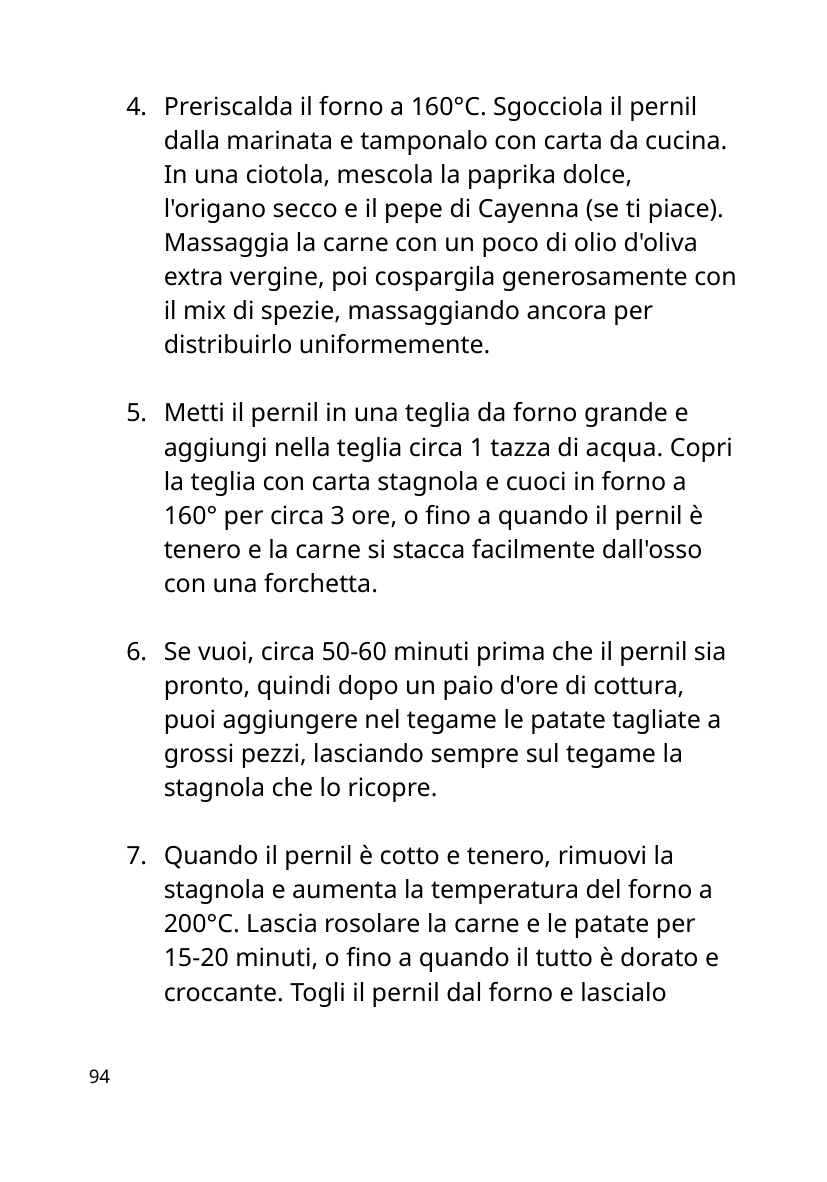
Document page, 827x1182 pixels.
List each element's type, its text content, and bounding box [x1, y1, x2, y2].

list Quando il pernil è cotto e tenero, rimuovi la stagnola e aumenta la temperatura del forno a 200°C. Lascia rosolare la carne e le patate per 15-20 minuti, o fino a quando il tutto è dorato e croccante. Togli il pernil dal forno e lascialo [126, 838, 738, 1008]
list Metti il pernil in una teglia da forno grande e aggiungi nella teglia circa 1 tazza di acqua. Copri la teglia con carta stagnola e cuoci in forno a 160° per circa 3 ore, o fino a quando il pernil è tenero e la carne si stacca facilmente dall'osso con una forchetta. [126, 395, 738, 599]
list Preriscalda il forno a 160°C. Sgocciola il pernil dalla marinata e tamponalo con carta da cucina. In una ciotola, mescola la paprika dolce, l'origano secco e il pepe di Cayenna (se ti piace). Massaggia la carne con un poco di olio d'oliva extra vergine, poi cospargila generosamente con il mix di spezie, massaggiando ancora per distribuirlo uniformemente. [126, 88, 738, 361]
list Se vuoi, circa 50-60 minuti prima che il pernil sia pronto, quindi dopo un paio d'ore di cottura, puoi aggiungere nel tegame le patate tagliate a grossi pezzi, lasciando sempre sul tegame la stagnola che lo ricopre. [126, 633, 738, 804]
